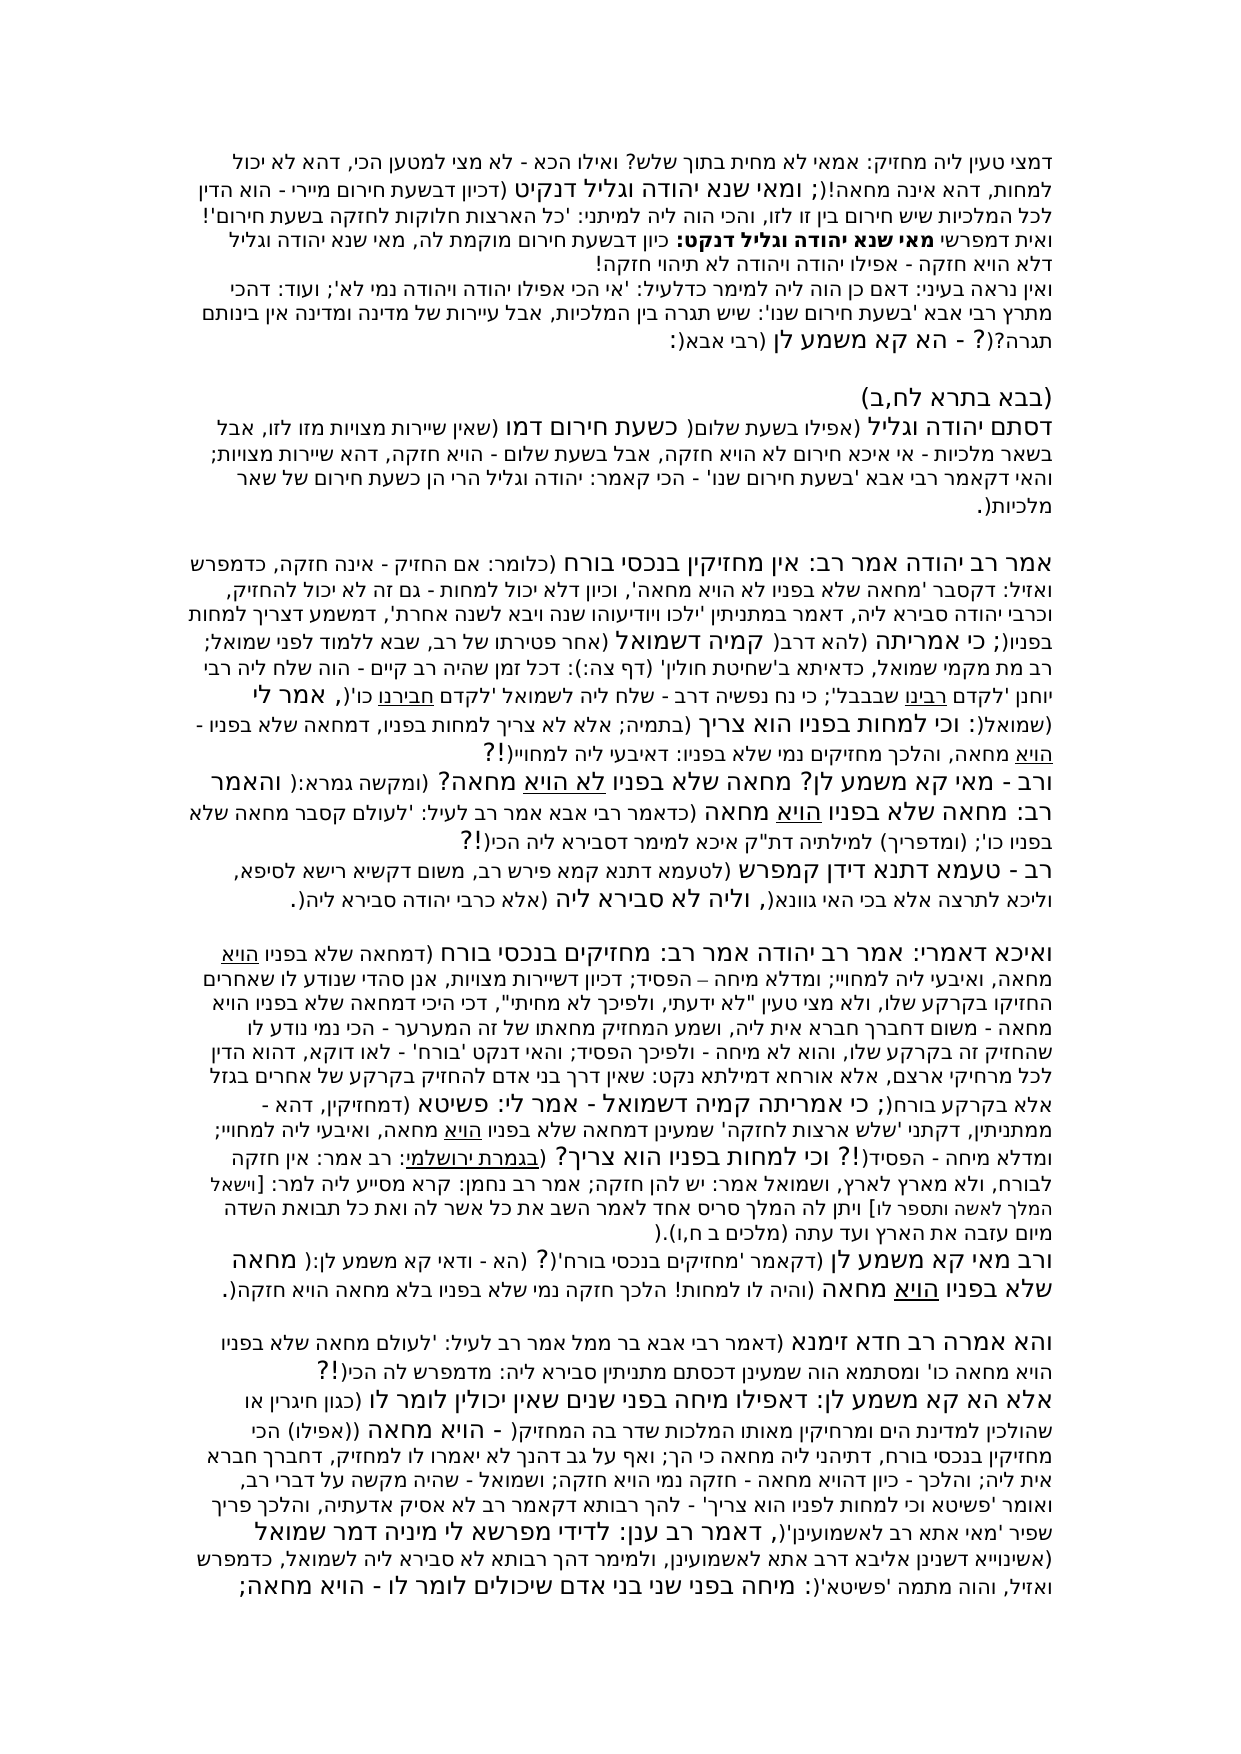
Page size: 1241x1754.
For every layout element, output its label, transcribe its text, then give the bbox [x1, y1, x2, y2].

text (בבא בתרא לח,ב) [187, 383, 1053, 412]
text אמר רב יהודה אמר רב: אין מחזיקין בנכסי בורח (כלומר: אם החזיק - אינה חזקה, כדמפרש ואזיל: דקסבר 'מחאה שלא בפניו לא הויא מחאה', וכיון דלא יכול למחות - גם זה לא יכול להחזיק, וכרבי יהודה סבירא ליה, דאמר במתניתין 'ילכו ויודיעוהו שנה ויבא לשנה אחרת', דמשמע דצריך למחות בפניו(; כי אמריתה (להא דרב( קמיה דשמואל (אחר פטירתו של רב, שבא ללמוד לפני שמואל; רב מת מקמי שמואל, כדאיתא ב'שחיטת חולין' (דף צה:): דכל זמן שהיה רב קיים - הוה שלח ליה רבי יוחנן 'לקדם רבינו שבבבל'; כי נח נפשיה דרב - שלח ליה לשמואל 'לקדם חבירנו כו'(, אמר לי (שמואל(: וכי למחות בפניו הוא צריך (בתמיה; אלא לא צריך למחות בפניו, דמחאה שלא בפניו - הויא מחאה, והלכך מחזיקים נמי שלא בפניו: דאיבעי ליה למחויי(!? [187, 548, 1053, 768]
text אלא הא קא משמע לן: דאפילו מיחה בפני שנים שאין יכולין לומר לו (כגון חיגרין או שהולכין למדינת הים ומרחיקין מאותו המלכות שדר בה המחזיק( - הויא מחאה ((אפילו) הכי מחזיקין בנכסי בורח, דתיהני ליה מחאה כי הך; ואף על גב דהנך לא יאמרו לו למחזיק, דחברך חברא אית ליה; והלכך - כיון דהויא מחאה - חזקה נמי הויא חזקה; ושמואל - שהיה מקשה על דברי רב, ואומר 'פשיטא וכי למחות לפניו הוא צריך' - להך רבותא דקאמר רב לא אסיק אדעתיה, והלכך פריך שפיר 'מאי אתא רב לאשמועינן'(, דאמר רב ענן: לדידי מפרשא לי מיניה דמר שמואל (אשינוייא דשנינן אליבא דרב אתא לאשמועינן, ולמימר דהך רבותא לא סבירא ליה לשמואל, כדמפרש ואזיל, והוה מתמה 'פשיטא'(: מיחה בפני שני בני אדם שיכולים לומר לו - הויא מחאה; [187, 1386, 1053, 1600]
text דסתם יהודה וגליל (אפילו בשעת שלום( כשעת חירום דמו (שאין שיירות מצויות מזו לזו, אבל בשאר מלכיות - אי איכא חירום לא הויא חזקה, אבל בשעת שלום - הויא חזקה, דהא שיירות מצויות; והאי דקאמר רבי אבא 'בשעת חירום שנו' - הכי קאמר: יהודה וגליל הרי הן כשעת חירום של שאר מלכיות(. [187, 412, 1053, 519]
text ואין נראה בעיני: דאם כן הוה ליה למימר כדלעיל: 'אי הכי אפילו יהודה ויהודה נמי לא'; ועוד: דהכי מתרץ רבי אבא 'בשעת חירום שנו': שיש תגרה בין המלכיות, אבל עיירות של מדינה ומדינה אין בינותם תגרה?(? - הא קא משמע לן (רבי אבא(: [187, 277, 1053, 354]
text דמצי טעין ליה מחזיק: אמאי לא מחית בתוך שלש? ואילו הכא - לא מצי למטען הכי, דהא לא יכול למחות, דהא אינה מחאה!(; ומאי שנא יהודה וגליל דנקיט (דכיון דבשעת חירום מיירי - הוא הדין לכל המלכיות שיש חירום בין זו לזו, והכי הוה ליה למיתני: 'כל הארצות חלוקות לחזקה בשעת חירום'! [187, 150, 1053, 228]
text ואית דמפרשי מאי שנא יהודה וגליל דנקט: כיון דבשעת חירום מוקמת לה, מאי שנא יהודה וגליל דלא הויא חזקה - אפילו יהודה ויהודה לא תיהוי חזקה! [187, 228, 1053, 277]
text והא אמרה רב חדא זימנא (דאמר רבי אבא בר ממל אמר רב לעיל: 'לעולם מחאה שלא בפניו הויא מחאה כו' ומסתמא הוה שמעינן דכסתם מתניתין סבירא ליה: מדמפרש לה הכי(!? [187, 1327, 1053, 1386]
text ואיכא דאמרי: אמר רב יהודה אמר רב: מחזיקים בנכסי בורח (דמחאה שלא בפניו הויא מחאה, ואיבעי ליה למחויי; ומדלא מיחה – הפסיד; דכיון דשיירות מצויות, אנן סהדי שנודע לו שאחרים החזיקו בקרקע שלו, ולא מצי טעין "לא ידעתי, ולפיכך לא מחיתי", דכי היכי דמחאה שלא בפניו הויא מחאה - משום דחברך חברא אית ליה, ושמע המחזיק מחאתו של זה המערער - הכי נמי נודע לו שהחזיק זה בקרקע שלו, והוא לא מיחה - ולפיכך הפסיד; והאי דנקט 'בורח' - לאו דוקא, דהוא הדין לכל מרחיקי ארצם, אלא אורחא דמילתא נקט: שאין דרך בני אדם להחזיק בקרקע של אחרים בגזל אלא בקרקע בורח(; כי אמריתה קמיה דשמואל - אמר לי: פשיטא (דמחזיקין, דהא - ממתניתין, דקתני 'שלש ארצות לחזקה' שמעינן דמחאה שלא בפניו הויא מחאה, ואיבעי ליה למחויי; ומדלא מיחה - הפסיד(!? וכי למחות בפניו הוא צריך? (בגמרת ירושלמי: רב אמר: אין חזקה לבורח, ולא מארץ לארץ, ושמואל אמר: יש להן חזקה; אמר רב נחמן: קרא מסייע ליה למר: [וישאל המלך לאשה ותספר לו] ויתן לה המלך סריס אחד לאמר השב את כל אשר לה ואת כל תבואת השדה מיום עזבה את הארץ ועד עתה (מלכים ב ח,ו).( [187, 938, 1053, 1245]
text ורב - מאי קא משמע לן? מחאה שלא בפניו לא הויא מחאה? (ומקשה גמרא:( והאמר רב: מחאה שלא בפניו הויא מחאה (כדאמר רבי אבא אמר רב לעיל: 'לעולם קסבר מחאה שלא בפניו כו'; (ומדפריך) למילתיה דת"ק איכא למימר דסבירא ליה הכי(!? [187, 768, 1053, 855]
text ורב מאי קא משמע לן (דקאמר 'מחזיקים בנכסי בורח'(? (הא - ודאי קא משמע לן:( מחאה שלא בפניו הויא מחאה (והיה לו למחות! הלכך חזקה נמי שלא בפניו בלא מחאה הויא חזקה(. [187, 1245, 1053, 1303]
text רב - טעמא דתנא דידן קמפרש (לטעמא דתנא קמא פירש רב, משום דקשיא רישא לסיפא, וליכא לתרצה אלא בכי האי גוונא(, וליה לא סבירא ליה (אלא כרבי יהודה סבירא ליה(. [187, 855, 1053, 914]
